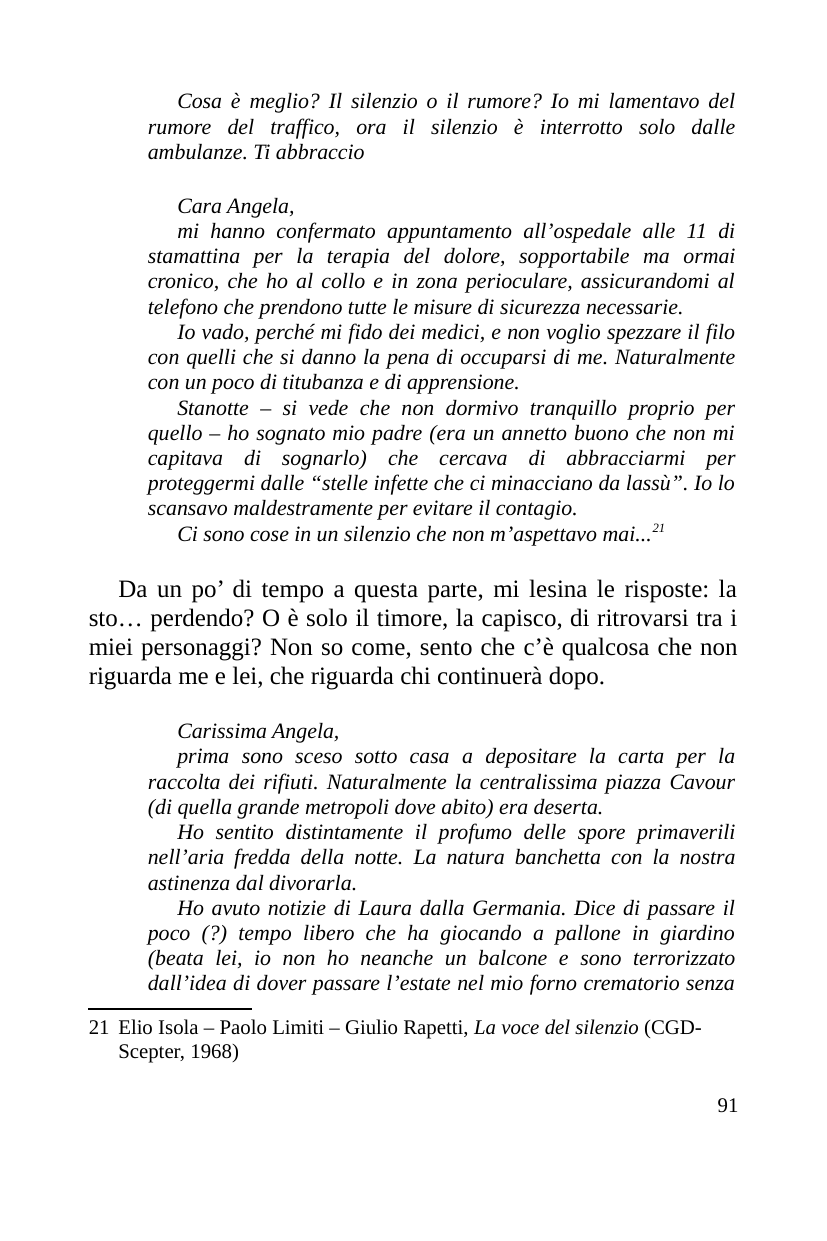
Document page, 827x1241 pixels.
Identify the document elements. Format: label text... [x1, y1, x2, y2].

text Da un po’ di tempo a questa parte, mi lesina le risposte: la sto… perdendo? O è solo il timore, la capisco, di ritrovarsi tra i miei personaggi? Non so come, sento che c’è qualcosa che non riguarda me e lei, che riguarda chi continuerà dopo. [88, 574, 738, 689]
text Elio Isola – Paolo Limiti – Giulio Rapetti, La voce del silenzio (CGD-Scepter, 1968) [88, 1015, 738, 1063]
text mi hanno confermato appuntamento all’ospedale alle 11 di stamattina per la terapia del dolore, sopportabile ma ormai cronico, che ho al collo e in zona perioculare, assicurandomi al telefono che prendono tutte le misure di sicurezza necessarie. [148, 218, 738, 319]
text prima sono sceso sotto casa a depositare la carta per la raccolta dei rifiuti. Naturalmente la centralissima piazza Cavour (di quella grande metropoli dove abito) era deserta. [148, 743, 738, 819]
text Ho sentito distintamente il profumo delle spore primaverili nell’aria fredda della notte. La natura banchetta con la nostra astinenza dal divorarla. [148, 819, 738, 895]
text Io vado, perché mi fido dei medici, e non voglio spezzare il filo con quelli che si danno la pena di occuparsi di me. Naturalmente con un poco di titubanza e di apprensione. [148, 319, 738, 394]
text Carissima Angela, [148, 718, 738, 743]
text Stanotte – si vede che non dormivo tranquillo proprio per quello – ho sognato mio padre (era un annetto buono che non mi capitava di sognarlo) che cercava di abbracciarmi per proteggermi dalle “stelle infette che ci minacciano da lassù”. Io lo scansavo maldestramente per evitare il contagio. [148, 394, 738, 521]
text Cara Angela, [148, 193, 738, 218]
text Ho avuto notizie di Laura dalla Germania. Dice di passare il poco (?) tempo libero che ha giocando a pallone in giardino (beata lei, io non ho neanche un balcone e sono terrorizzato dall’idea di dover passare l’estate nel mio forno crematorio senza [148, 895, 738, 996]
text Ci sono cose in un silenzio che non m’aspettavo mai... [148, 521, 738, 546]
text Cosa è meglio? Il silenzio o il rumore? Io mi lamentavo del rumore del traffico, ora il silenzio è interrotto solo dalle ambulanze. Ti abbraccio [148, 88, 738, 164]
